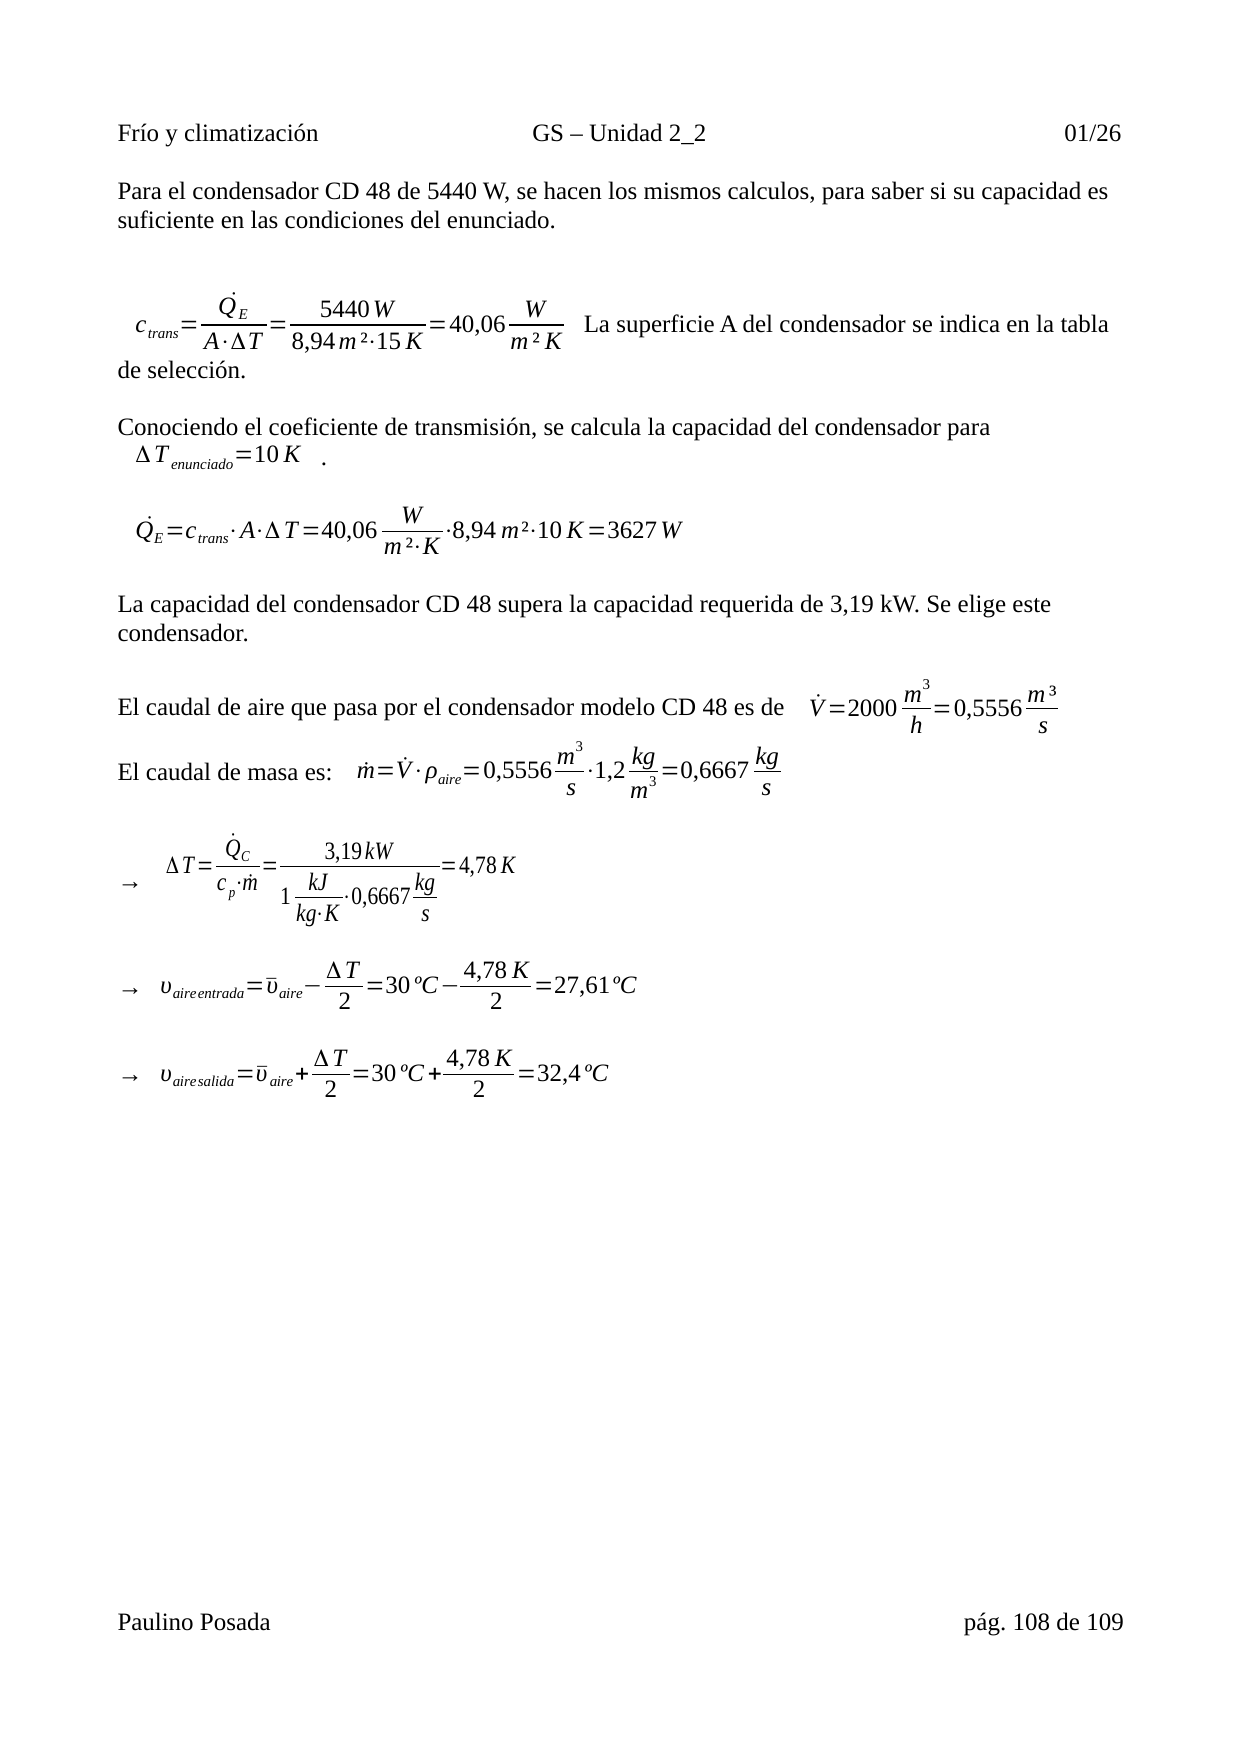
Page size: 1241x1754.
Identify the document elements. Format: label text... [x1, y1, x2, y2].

text Conociendo el coeficiente de transmisión, se calcula la capacidad del condensador para . [5, 412, 1123, 472]
text → [117, 956, 1123, 1016]
text → [5, 1044, 1123, 1103]
text → [117, 833, 1123, 928]
text Para el condensador CD 48 de 5440 W, se hacen los mismos calculos, para saber si su capacidad es suficiente en las condiciones del enunciado. [5, 176, 1123, 234]
text La capacidad del condensador CD 48 supera la capacidad requerida de 3,19 kW. Se elige este condensador. [5, 589, 1123, 647]
text El caudal de masa es: [5, 738, 1123, 804]
text El caudal de aire que pasa por el condensador modelo CD 48 es de [5, 675, 1123, 738]
text La superficie A del condensador se indica en la tabla de selección. [5, 291, 1123, 383]
